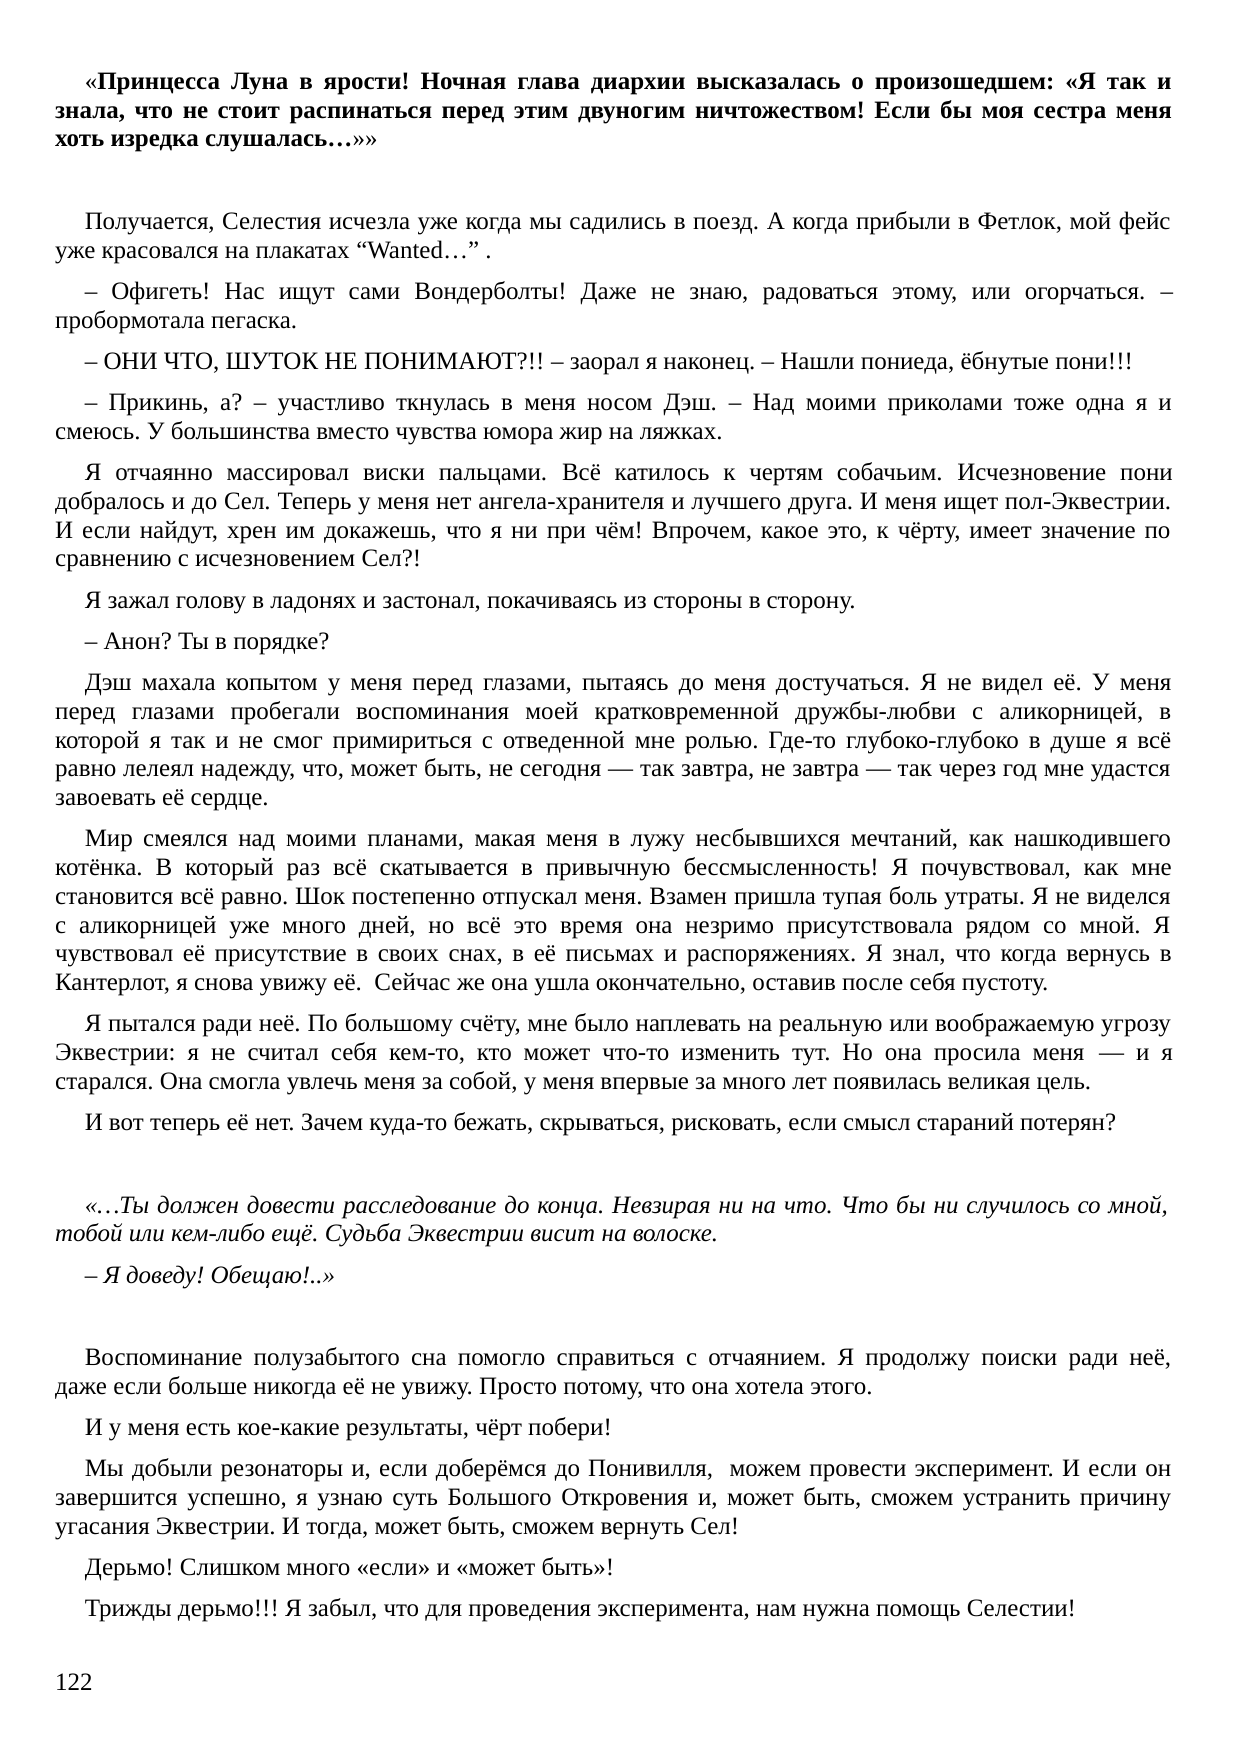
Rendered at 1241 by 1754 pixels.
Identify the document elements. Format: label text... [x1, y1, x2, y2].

text Мир смеялся над моими планами, макая меня в лужу несбывшихся мечтаний, как нашкодившего котёнка. В который раз всё скатывается в привычную бессмысленность! Я почувствовал, как мне становится всё равно. Шок постепенно отпускал меня. Взамен пришла тупая боль утраты. Я не виделся с аликорницей уже много дней, но всё это время она незримо присутствовала рядом со мной. Я чувствовал её присутствие в своих снах, в её письмах и распоряжениях. Я знал, что когда вернусь в Кантерлот, я снова увижу её. Сейчас же она ушла окончательно, оставив после себя пустоту. [55, 823, 1173, 996]
text И вот теперь её нет. Зачем куда-то бежать, скрываться, рисковать, если смысл стараний потерян? [55, 1107, 1173, 1136]
text «…Ты должен довести расследование до конца. Невзирая ни на что. Что бы ни случилось со мной, тобой или кем-либо ещё. Судьба Эквестрии висит на волоске. [55, 1190, 1173, 1247]
text Я зажал голову в ладонях и застонал, покачиваясь из стороны в сторону. [55, 585, 1173, 613]
text – Анон? Ты в порядке? [55, 626, 1173, 655]
text «Принцесса Луна в ярости! Ночная глава диархии высказалась о произошедшем: «Я так и знала, что не стоит распинаться перед этим двуногим ничтожеством! Если бы моя сестра меня хоть изредка слушалась…»» [55, 66, 1173, 152]
text Я отчаянно массировал виски пальцами. Всё катилось к чертям собачьим. Исчезновение пони добралось и до Сел. Теперь у меня нет ангела-хранителя и лучшего друга. И меня ищет пол-Эквестрии. И если найдут, хрен им докажешь, что я ни при чём! Впрочем, какое это, к чёрту, имеет значение по сравнению с исчезновением Сел?! [55, 457, 1173, 572]
text Я пытался ради неё. По большому счёту, мне было наплевать на реальную или воображаемую угрозу Эквестрии: я не считал себя кем-то, кто может что-то изменить тут. Но она просила меня — и я старался. Она смогла увлечь меня за собой, у меня впервые за много лет появилась великая цель. [55, 1008, 1173, 1095]
text Трижды дерьмо!!! Я забыл, что для проведения эксперимента, нам нужна помощь Селестии! [55, 1593, 1173, 1622]
text Дерьмо! Слишком много «если» и «может быть»! [55, 1552, 1173, 1581]
text Получается, Селестия исчезла уже когда мы садились в поезд. А когда прибыли в Фетлок, мой фейс уже красовался на плакатах “Wanted…” . [55, 206, 1173, 263]
text – Офигеть! Нас ищут сами Вондерболты! Даже не знаю, радоваться этому, или огорчаться. – пробормотала пегаска. [55, 276, 1173, 333]
text – ОНИ ЧТО, ШУТОК НЕ ПОНИМАЮТ?!! – заорал я наконец. – Нашли пониеда, ёбнутые пони!!! [55, 346, 1173, 375]
text Воспоминание полузабытого сна помогло справиться с отчаянием. Я продолжу поиски ради неё, даже если больше никогда её не увижу. Просто потому, что она хотела этого. [55, 1342, 1173, 1400]
text И у меня есть кое-какие результаты, чёрт побери! [55, 1412, 1173, 1441]
text Дэш махала копытом у меня перед глазами, пытаясь до меня достучаться. Я не видел её. У меня перед глазами пробегали воспоминания моей кратковременной дружбы-любви с аликорницей, в которой я так и не смог примириться с отведенной мне ролью. Где-то глубоко-глубоко в душе я всё равно лелеял надежду, что, может быть, не сегодня — так завтра, не завтра — так через год мне удастся завоевать её сердце. [55, 667, 1173, 811]
text – Я доведу! Обещаю!..» [55, 1260, 1173, 1288]
text – Прикинь, а? – участливо ткнулась в меня носом Дэш. – Над моими приколами тоже одна я и смеюсь. У большинства вместо чувства юмора жир на ляжках. [55, 387, 1173, 445]
text Мы добыли резонаторы и, если доберёмся до Понивилля, можем провести эксперимент. И если он завершится успешно, я узнаю суть Большого Откровения и, может быть, сможем устранить причину угасания Эквестрии. И тогда, может быть, сможем вернуть Сел! [55, 1453, 1173, 1540]
